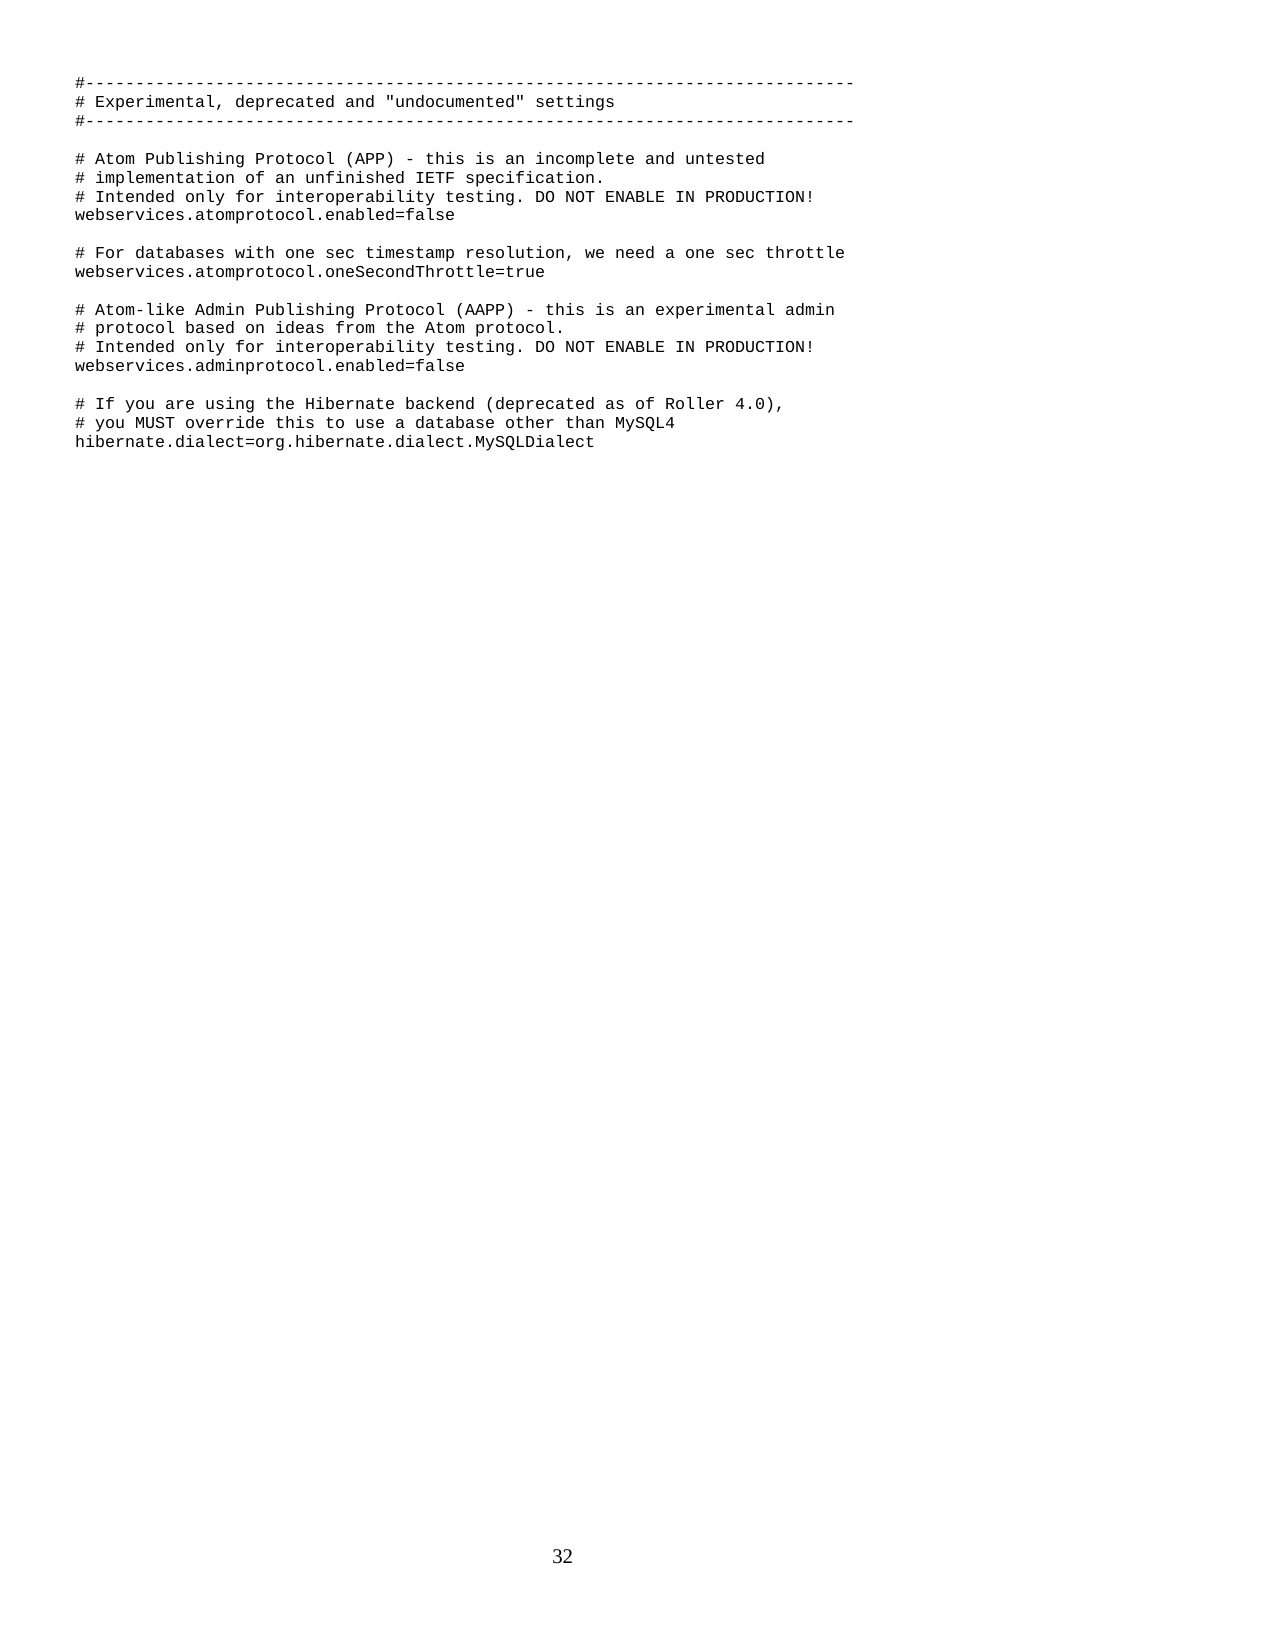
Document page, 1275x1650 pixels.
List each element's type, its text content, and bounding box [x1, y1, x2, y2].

text # implementation of an unfinished IETF specification. [75, 169, 1200, 188]
text webservices.atomprotocol.oneSecondThrottle=true [75, 263, 1200, 282]
text # you MUST override this to use a database other than MySQL4 [75, 414, 1200, 433]
text # protocol based on ideas from the Atom protocol. [75, 320, 1200, 339]
text # If you are using the Hibernate backend (deprecated as of Roller 4.0), [75, 396, 1200, 414]
text webservices.adminprotocol.enabled=false [75, 358, 1200, 377]
text #----------------------------------------------------------------------------- [75, 113, 1200, 132]
text # Atom Publishing Protocol (APP) - this is an incomplete and untested [75, 150, 1200, 169]
text # Atom-like Admin Publishing Protocol (AAPP) - this is an experimental admin [75, 301, 1200, 320]
text # Experimental, deprecated and "undocumented" settings [75, 94, 1200, 113]
text webservices.atomprotocol.enabled=false [75, 207, 1200, 226]
text # Intended only for interoperability testing. DO NOT ENABLE IN PRODUCTION! [75, 188, 1200, 207]
text # Intended only for interoperability testing. DO NOT ENABLE IN PRODUCTION! [75, 339, 1200, 358]
text # For databases with one sec timestamp resolution, we need a one sec throttle [75, 245, 1200, 263]
text #----------------------------------------------------------------------------- [75, 75, 1200, 94]
text hibernate.dialect=org.hibernate.dialect.MySQLDialect [75, 433, 1200, 452]
